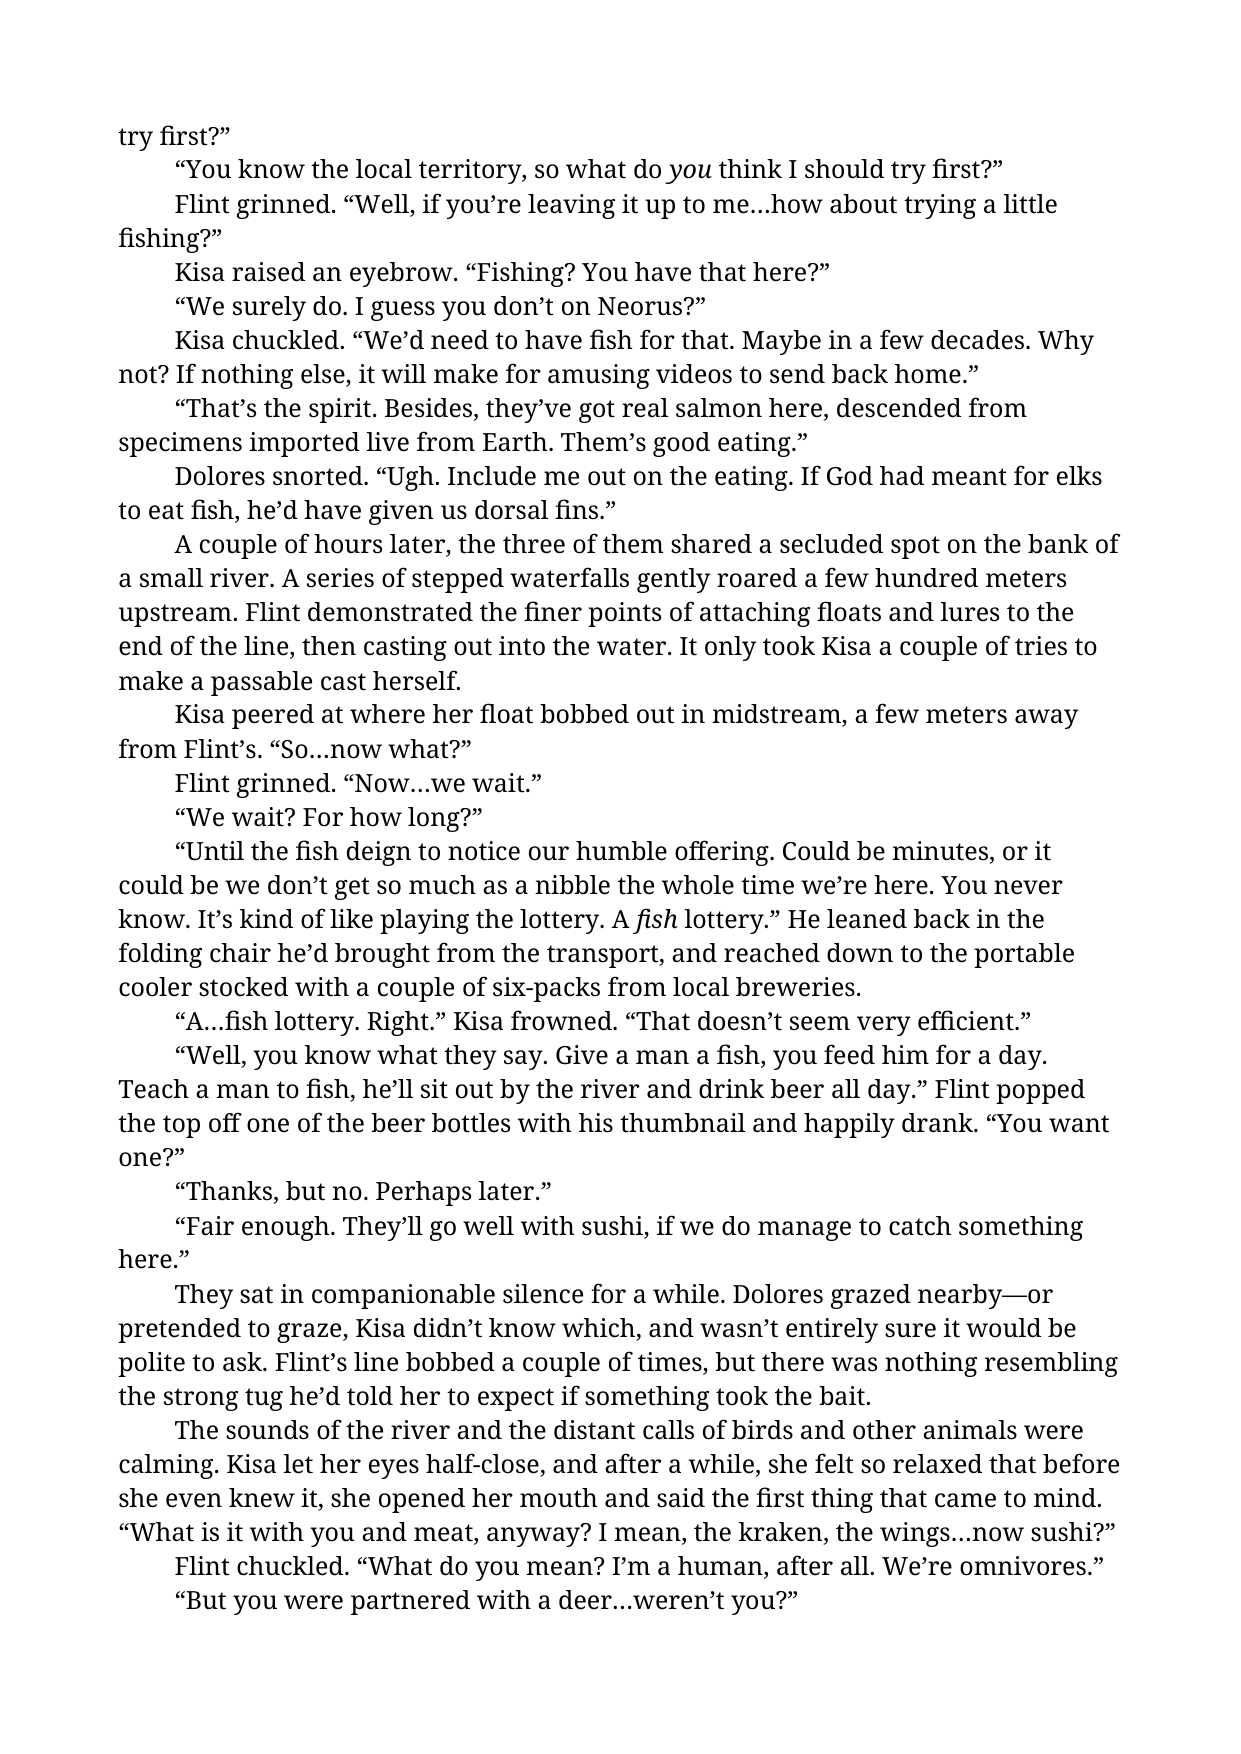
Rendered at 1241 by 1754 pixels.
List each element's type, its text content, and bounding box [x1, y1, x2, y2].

text “Until the fish deign to notice our humble offering. Could be minutes, or it could be we don’t get so much as a nibble the whole time we’re here. You never know. It’s kind of like playing the lottery. A fish lottery.” He leaned back in the folding chair he’d brought from the transport, and reached down to the portable cooler stocked with a couple of six-packs from local breweries. [118, 833, 1122, 1004]
text Kisa raised an eyebrow. “Fishing? You have that here?” [118, 254, 1122, 288]
text try first?” [118, 118, 1122, 152]
text Dolores snorted. “Ugh. Include me out on the eating. If God had meant for elks to eat fish, he’d have given us dorsal fins.” [118, 459, 1122, 527]
text Kisa chuckled. “We’d need to have fish for that. Maybe in a few decades. Why not? If nothing else, it will make for amusing videos to send back home.” [118, 322, 1122, 391]
text A couple of hours later, the three of them shared a secluded spot on the bank of a small river. A series of stepped waterfalls gently roared a few hundred meters upstream. Flint demonstrated the finer points of attaching floats and lures to the end of the line, then casting out into the water. It only took Kisa a couple of tries to make a passable cast herself. [118, 527, 1122, 697]
text Flint grinned. “Now…we wait.” [118, 765, 1122, 799]
text Kisa peered at where her float bobbed out in midstream, a few meters away from Flint’s. “So…now what?” [118, 697, 1122, 765]
text “Thanks, but no. Perhaps later.” [118, 1174, 1122, 1208]
text “We surely do. I guess you don’t on Neorus?” [118, 288, 1122, 322]
text “But you were partnered with a deer…weren’t you?” [118, 1583, 1122, 1617]
text “That’s the spirit. Besides, they’ve got real salmon here, descended from specimens imported live from Earth. Them’s good eating.” [118, 391, 1122, 459]
text “We wait? For how long?” [118, 799, 1122, 833]
text Flint chuckled. “What do you mean? I’m a human, after all. We’re omnivores.” [118, 1549, 1122, 1583]
text “You know the local territory, so what do you think I should try first?” [118, 152, 1122, 186]
text “Well, you know what they say. Give a man a fish, you feed him for a day. Teach a man to fish, he’ll sit out by the river and drink beer all day.” Flint popped the top off one of the beer bottles with his thumbnail and happily drank. “You want one?” [118, 1038, 1122, 1174]
text The sounds of the river and the distant calls of birds and other animals were calming. Kisa let her eyes half-close, and after a while, she felt so relaxed that before she even knew it, she opened her mouth and said the first thing that came to mind. “What is it with you and meat, anyway? I mean, the kraken, the wings…now sushi?” [118, 1412, 1122, 1549]
text They sat in companionable silence for a while. Dolores grazed nearby—or pretended to graze, Kisa didn’t know which, and wasn’t entirely sure it would be polite to ask. Flint’s line bobbed a couple of times, but there was nothing resembling the strong tug he’d told her to expect if something took the bait. [118, 1276, 1122, 1412]
text Flint grinned. “Well, if you’re leaving it up to me…how about trying a little fishing?” [118, 186, 1122, 254]
text “Fair enough. They’ll go well with sushi, if we do manage to catch something here.” [118, 1208, 1122, 1276]
text “A…fish lottery. Right.” Kisa frowned. “That doesn’t seem very efficient.” [118, 1004, 1122, 1038]
